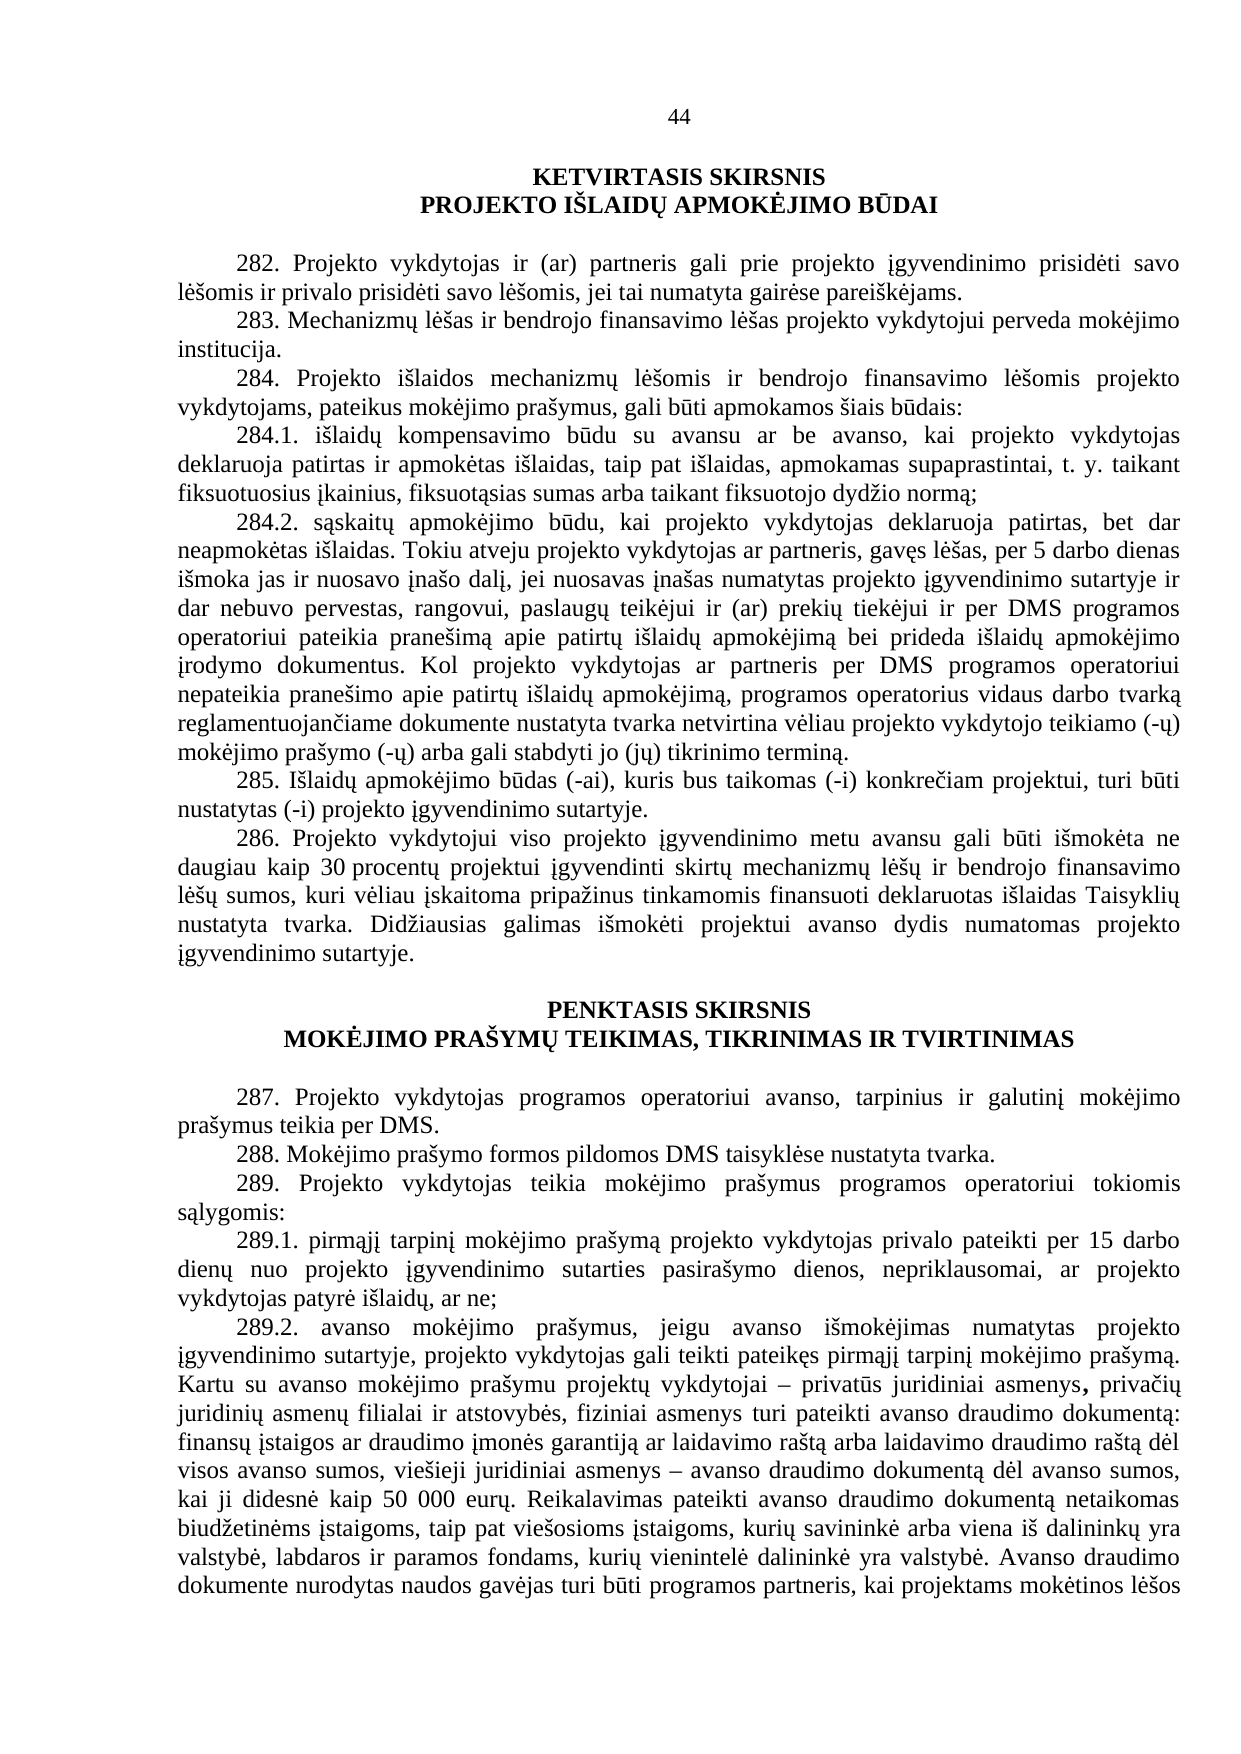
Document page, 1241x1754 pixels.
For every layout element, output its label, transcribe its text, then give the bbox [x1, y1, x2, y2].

text 289. Projekto vykdytojas teikia mokėjimo prašymus programos operatoriui tokiomis sąlygomis: [177, 1168, 1181, 1225]
text 284.2. sąskaitų apmokėjimo būdu, kai projekto vykdytojas deklaruoja patirtas, bet dar neapmokėtas išlaidas. Tokiu atveju projekto vykdytojas ar partneris, gavęs lėšas, per 5 darbo dienas išmoka jas ir nuosavo įnašo dalį, jei nuosavas įnašas numatytas projekto įgyvendinimo sutartyje ir dar nebuvo pervestas, rangovui, paslaugų teikėjui ir (ar) prekių tiekėjui ir per DMS programos operatoriui pateikia pranešimą apie patirtų išlaidų apmokėjimą bei prideda išlaidų apmokėjimo įrodymo dokumentus. Kol projekto vykdytojas ar partneris per DMS programos operatoriui nepateikia pranešimo apie patirtų išlaidų apmokėjimą, programos operatorius vidaus darbo tvarką reglamentuojančiame dokumente nustatyta tvarka netvirtina vėliau projekto vykdytojo teikiamo (-ų) mokėjimo prašymo (-ų) arba gali stabdyti jo (jų) tikrinimo terminą. [177, 507, 1181, 765]
text 289.1. pirmąjį tarpinį mokėjimo prašymą projekto vykdytojas privalo pateikti per 15 darbo dienų nuo projekto įgyvendinimo sutarties pasirašymo dienos, nepriklausomai, ar projekto vykdytojas patyrė išlaidų, ar ne; [177, 1225, 1181, 1312]
text 288. Mokėjimo prašymo formos pildomos DMS taisyklėse nustatyta tvarka. [177, 1139, 1181, 1168]
text 286. Projekto vykdytojui viso projekto įgyvendinimo metu avansu gali būti išmokėta ne daugiau kaip 30 procentų projektui įgyvendinti skirtų mechanizmų lėšų ir bendrojo finansavimo lėšų sumos, kuri vėliau įskaitoma pripažinus tinkamomis finansuoti deklaruotas išlaidas Taisyklių nustatyta tvarka. Didžiausias galimas išmokėti projektui avanso dydis numatomas projekto įgyvendinimo sutartyje. [177, 823, 1181, 967]
text 285. Išlaidų apmokėjimo būdas (-ai), kuris bus taikomas (-i) konkrečiam projektui, turi būti nustatytas (-i) projekto įgyvendinimo sutartyje. [177, 765, 1181, 823]
text 287. Projekto vykdytojas programos operatoriui avanso, tarpinius ir galutinį mokėjimo prašymus teikia per DMS. [177, 1082, 1181, 1139]
text KETVIRTASIS SKIRSNIS [177, 162, 1181, 190]
text PROJEKTO IŠLAIDŲ APMOKĖJIMO BŪDAI [177, 190, 1181, 219]
text 283. Mechanizmų lėšas ir bendrojo finansavimo lėšas projekto vykdytojui perveda mokėjimo institucija. [177, 305, 1181, 363]
text PENKTASIS SKIRSNIS [177, 995, 1181, 1024]
text 284. Projekto išlaidos mechanizmų lėšomis ir bendrojo finansavimo lėšomis projekto vykdytojams, pateikus mokėjimo prašymus, gali būti apmokamos šiais būdais: [177, 363, 1181, 420]
text MOKĖJIMO PRAŠYMŲ TEIKIMAS, TIKRINIMAS IR TVIRTINIMAS [177, 1024, 1181, 1053]
text 284.1. išlaidų kompensavimo būdu su avansu ar be avanso, kai projekto vykdytojas deklaruoja patirtas ir apmokėtas išlaidas, taip pat išlaidas, apmokamas supaprastintai, t. y. taikant fiksuotuosius įkainius, fiksuotąsias sumas arba taikant fiksuotojo dydžio normą; [177, 420, 1181, 507]
text 289.2. avanso mokėjimo prašymus, jeigu avanso išmokėjimas numatytas projekto įgyvendinimo sutartyje, projekto vykdytojas gali teikti pateikęs pirmąjį tarpinį mokėjimo prašymą. Kartu su avanso mokėjimo prašymu projektų vykdytojai – privatūs juridiniai asmenys, privačių juridinių asmenų filialai ir atstovybės, fiziniai asmenys turi pateikti avanso draudimo dokumentą: finansų įstaigos ar draudimo įmonės garantiją ar laidavimo raštą arba laidavimo draudimo raštą dėl visos avanso sumos, viešieji juridiniai asmenys – avanso draudimo dokumentą dėl avanso sumos, kai ji didesnė kaip 50 000 eurų. Reikalavimas pateikti avanso draudimo dokumentą netaikomas biudžetinėms įstaigoms, taip pat viešosioms įstaigoms, kurių savininkė arba viena iš dalininkų yra valstybė, labdaros ir paramos fondams, kurių vienintelė dalininkė yra valstybė. Avanso draudimo dokumente nurodytas naudos gavėjas turi būti programos partneris, kai projektams mokėtinos lėšos [177, 1312, 1181, 1599]
text 282. Projekto vykdytojas ir (ar) partneris gali prie projekto įgyvendinimo prisidėti savo lėšomis ir privalo prisidėti savo lėšomis, jei tai numatyta gairėse pareiškėjams. [177, 248, 1181, 305]
